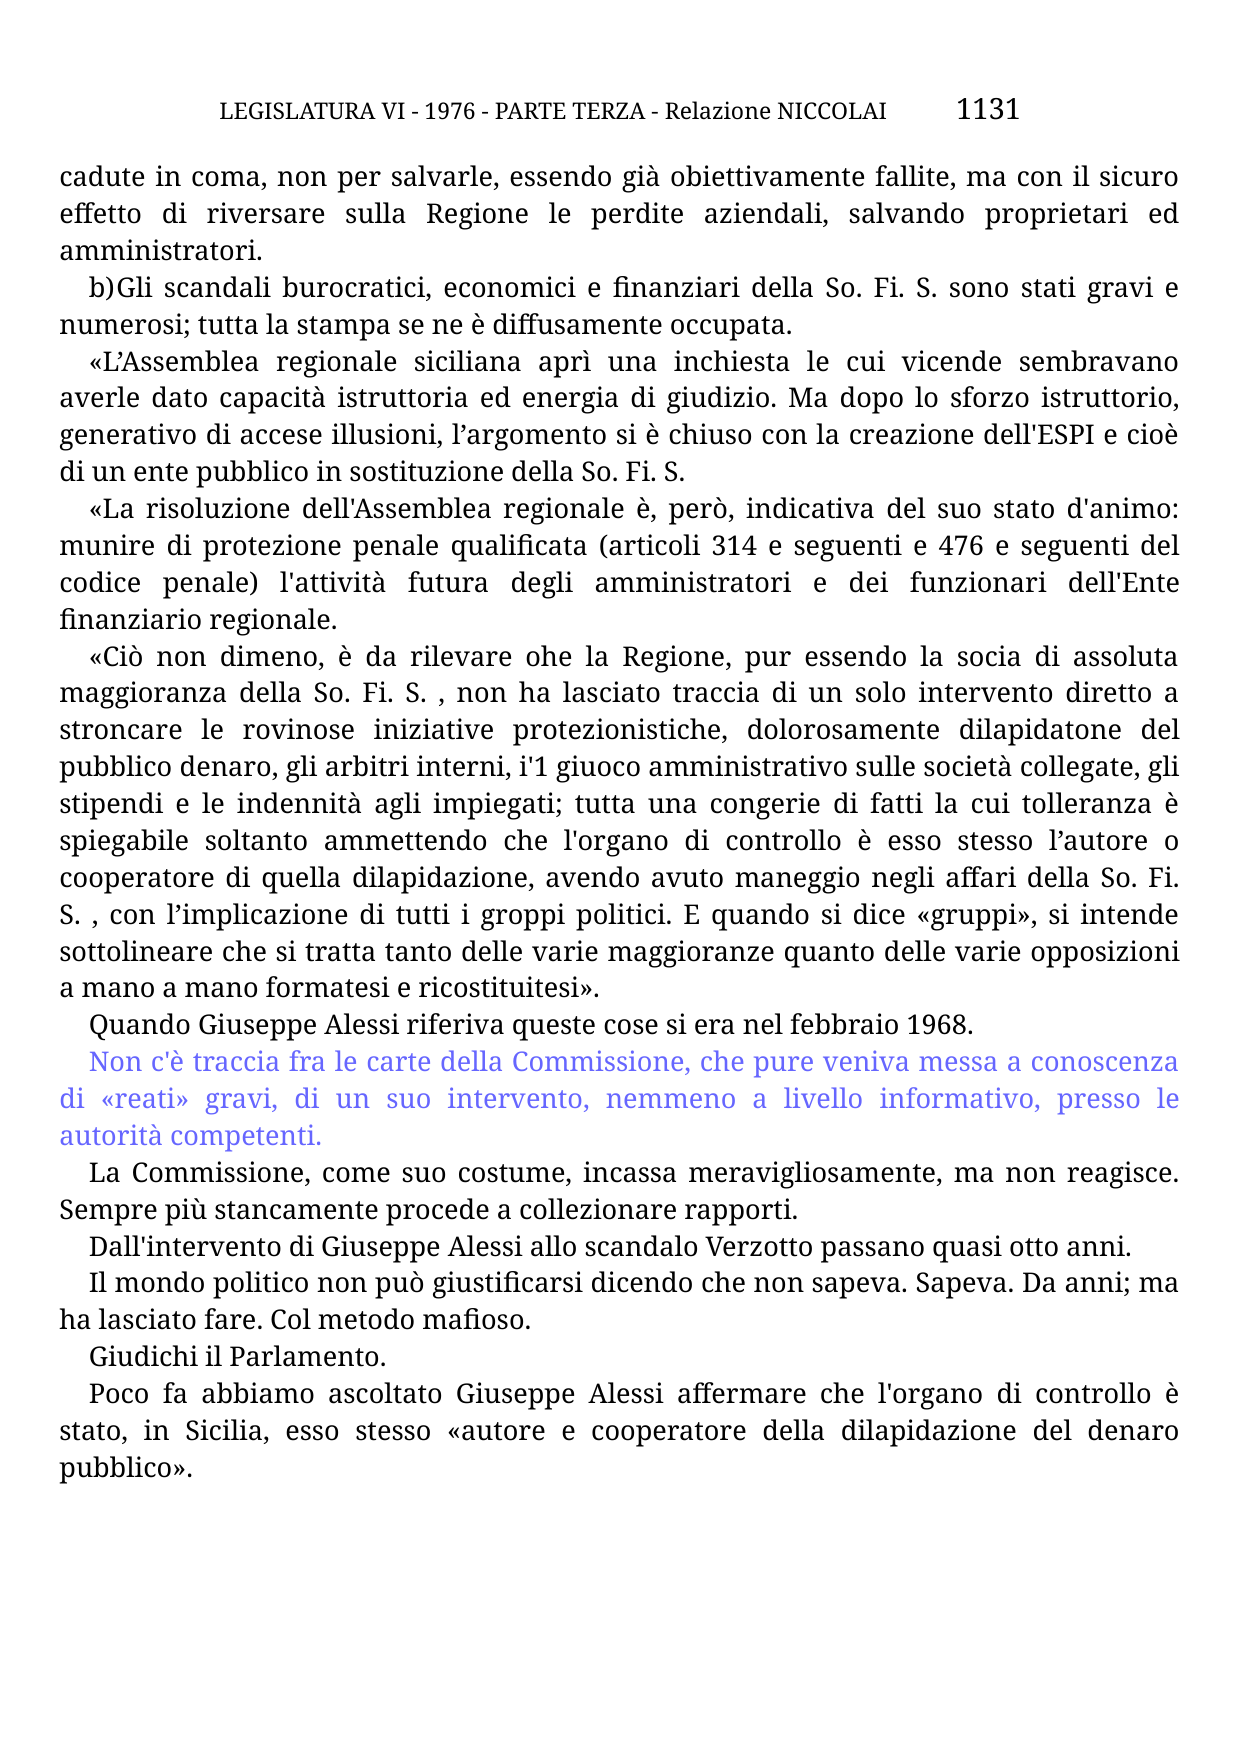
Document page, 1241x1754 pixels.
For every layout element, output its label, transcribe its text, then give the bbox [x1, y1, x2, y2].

text «La risoluzione dell'Assemblea regionale è, però, indicativa del suo stato d'animo: munire di protezione penale qualificata (articoli 314 e seguenti e 476 e seguenti del codice penale) l'attività futura degli amministratori e dei funzionari dell'Ente finanziario regionale. [59, 489, 1181, 637]
list Gli scandali burocratici, economici e finanziari della So. Fi. S. sono stati gravi e numerosi; tutta la stampa se ne è diffusamente occupata. [59, 268, 1181, 342]
text «Ciò non dimeno, è da rilevare ohe la Regione, pur essendo la socia di assoluta maggioranza della So. Fi. S. , non ha lasciato traccia di un solo intervento diretto a stroncare le rovinose iniziative protezionistiche, dolorosamente dilapidatone del pubblico denaro, gli arbitri interni, i'1 giuoco amministrativo sulle società collegate, gli stipendi e le indennità agli impiegati; tutta una congerie di fatti la cui tolleranza è spiegabile soltanto ammettendo che l'organo di controllo è esso stesso l’autore o cooperatore di quella dilapidazione, avendo avuto maneggio negli affari della So. Fi. S. , con l’implicazione di tutti i groppi politici. E quando si dice «gruppi», si intende sottolineare che si tratta tanto delle varie maggioranze quanto delle varie opposizioni a mano a mano formatesi e ricostituitesi». [59, 637, 1181, 1006]
text Non c'è traccia fra le carte della Commissione, che pure veniva messa a conoscenza di «reati» gravi, di un suo intervento, nemmeno a livello informativo, presso le autorità competenti. [59, 1043, 1181, 1153]
text Giudichi il Parlamento. [59, 1338, 1181, 1374]
text Il mondo politico non può giustificarsi dicendo che non sapeva. Sapeva. Da anni; ma ha lasciato fare. Col metodo mafioso. [59, 1264, 1181, 1338]
text Poco fa abbiamo ascoltato Giuseppe Alessi affermare che l'organo di controllo è stato, in Sicilia, esso stesso «autore e cooperatore della dilapidazione del denaro pubblico». [59, 1374, 1181, 1485]
text Dall'intervento di Giuseppe Alessi allo scandalo Verzotto passano quasi otto anni. [59, 1227, 1181, 1264]
text cadute in coma, non per salvarle, essendo già obiettivamente fallite, ma con il sicuro effetto di riversare sulla Regione le perdite aziendali, salvando proprietari ed amministratori. [59, 158, 1181, 268]
text Quando Giuseppe Alessi riferiva queste cose si era nel febbraio 1968. [59, 1006, 1181, 1043]
text La Commissione, come suo costume, incassa meravigliosamente, ma non reagisce. Sempre più stancamente procede a collezionare rapporti. [59, 1153, 1181, 1227]
text «L’Assemblea regionale siciliana aprì una inchiesta le cui vicende sembravano averle dato capacità istruttoria ed energia di giudizio. Ma dopo lo sforzo istruttorio, generativo di accese illusioni, l’argomento si è chiuso con la creazione dell'ESPI e cioè di un ente pubblico in sostituzione della So. Fi. S. [59, 342, 1181, 489]
